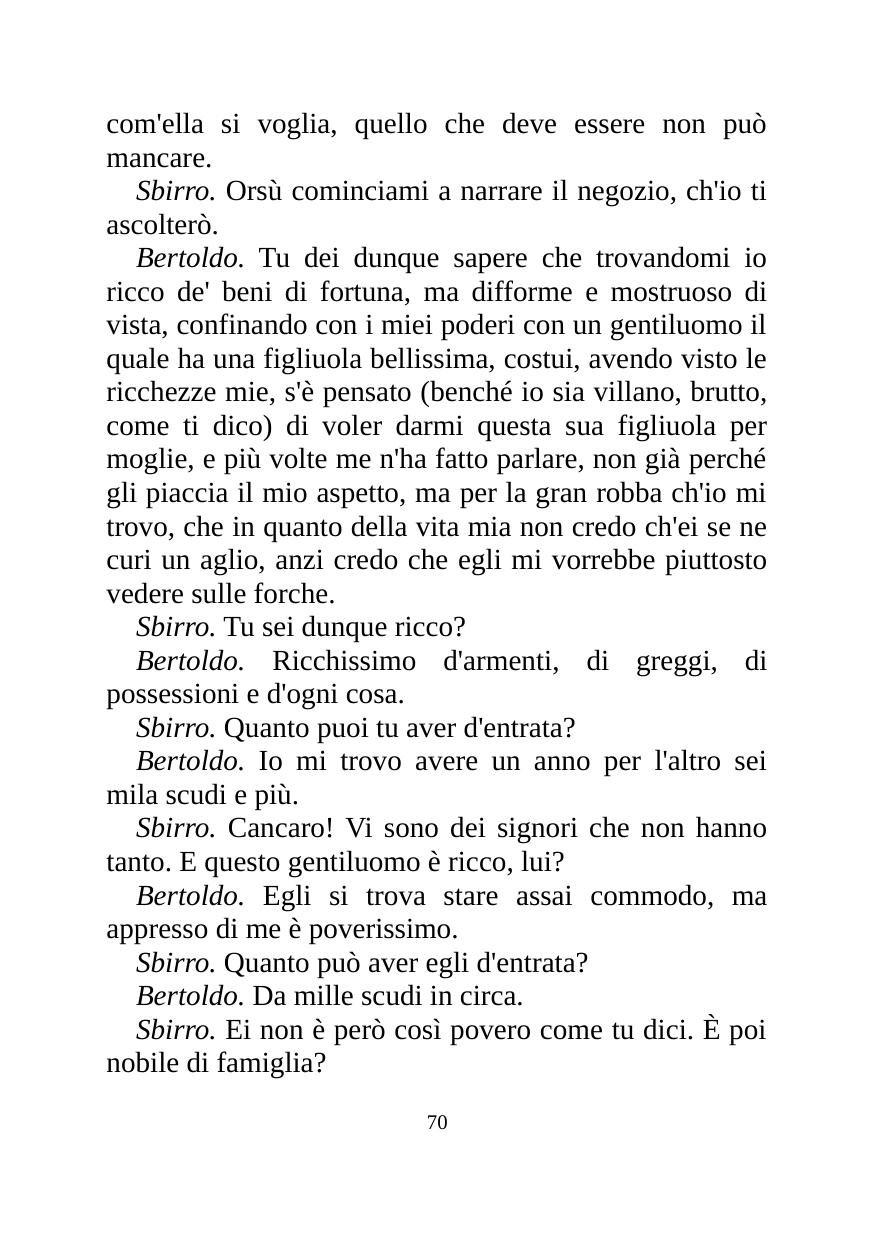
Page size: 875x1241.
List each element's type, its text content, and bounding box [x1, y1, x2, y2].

text Sbirro. Orsù cominciami a narrare il negozio, ch'io ti ascolterò. [106, 173, 768, 240]
text Sbirro. Cancaro! Vi sono dei signori che non hanno tanto. E questo gentiluomo è ricco, lui? [106, 811, 768, 878]
text Bertoldo. Io mi trovo avere un anno per l'altro sei mila scudi e più. [106, 743, 768, 811]
text Bertoldo. Ricchissimo d'armenti, di greggi, di possessioni e d'ogni cosa. [106, 643, 768, 710]
text Sbirro. Quanto può aver egli d'entrata? [106, 945, 768, 978]
text Bertoldo. Tu dei dunque sapere che trovandomi io ricco de' beni di fortuna, ma difforme e mostruoso di vista, confinando con i miei poderi con un gentiluomo il quale ha una figliuola bellissima, costui, avendo visto le ricchezze mie, s'è pensato (benché io sia villano, brutto, come ti dico) di voler darmi questa sua figliuola per moglie, e più volte me n'ha fatto parlare, non già perché gli piaccia il mio aspetto, ma per la gran robba ch'io mi trovo, che in quanto della vita mia non credo ch'ei se ne curi un aglio, anzi credo che egli mi vorrebbe piuttosto vedere sulle forche. [106, 240, 768, 609]
text Sbirro. Tu sei dunque ricco? [106, 609, 768, 643]
text Sbirro. Quanto puoi tu aver d'entrata? [106, 710, 768, 743]
text Bertoldo. Egli si trova stare assai commodo, ma appresso di me è poverissimo. [106, 878, 768, 945]
text Sbirro. Ei non è però così povero come tu dici. È poi nobile di famiglia? [106, 1012, 768, 1079]
text com'ella si voglia, quello che deve essere non può mancare. [106, 106, 768, 173]
text Bertoldo. Da mille scudi in circa. [106, 978, 768, 1012]
